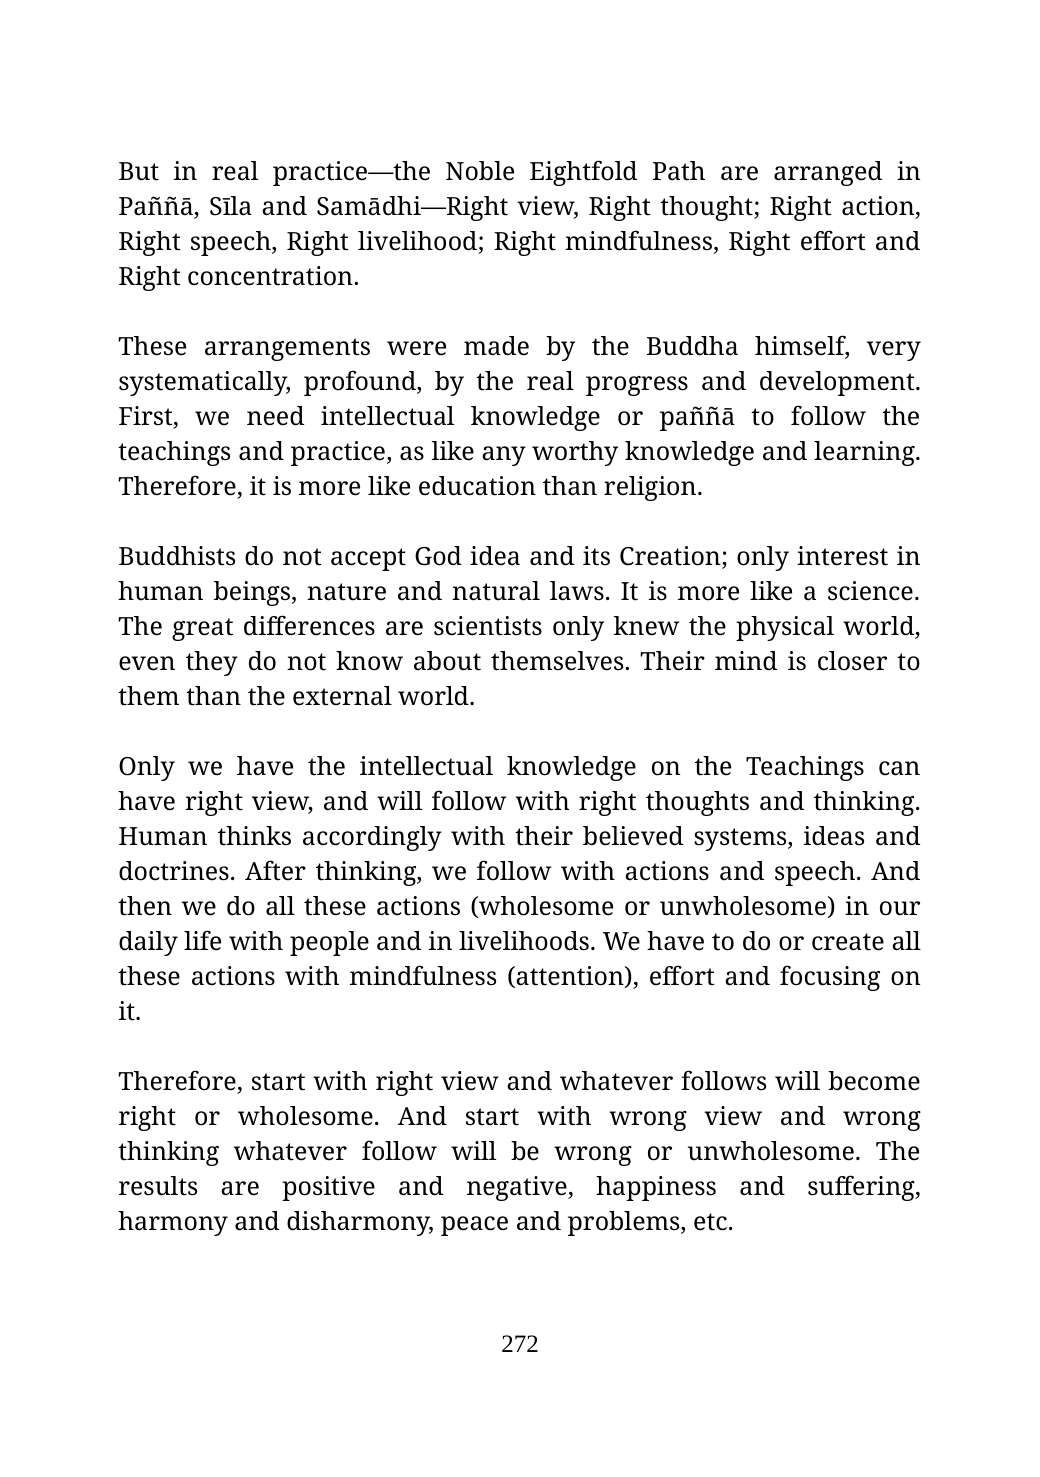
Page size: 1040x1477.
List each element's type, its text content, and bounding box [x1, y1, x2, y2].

text But in real practice—the Noble Eightfold Path are arranged in Paññā, Sīla and Samādhi—Right view, Right thought; Right action, Right speech, Right livelihood; Right mindfulness, Right effort and Right concentration. These arrangements were made by the Buddha himself, very systematically, profound, by the real progress and development. First, we need intellectual knowledge or paññā to follow the teachings and practice, as like any worthy knowledge and learning. Therefore, it is more like education than religion. Buddhists do not accept God idea and its Creation; only interest in human beings, nature and natural laws. It is more like a science. The great differences are scientists only knew the physical world, even they do not know about themselves. Their mind is closer to them than the external world. Only we have the intellectual knowledge on the Teachings can have right view, and will follow with right thoughts and thinking. Human thinks accordingly with their believed systems, ideas and doctrines. After thinking, we follow with actions and speech. And then we do all these actions (wholesome or unwholesome) in our daily life with people and in livelihoods. We have to do or create all these actions with mindfulness (attention), effort and focusing on it. Therefore, start with right view and whatever follows will become right or wholesome. And start with wrong view and wrong thinking whatever follow will be wrong or unwholesome. The results are positive and negative, happiness and suffering, harmony and disharmony, peace and problems, etc. [118, 118, 922, 1273]
